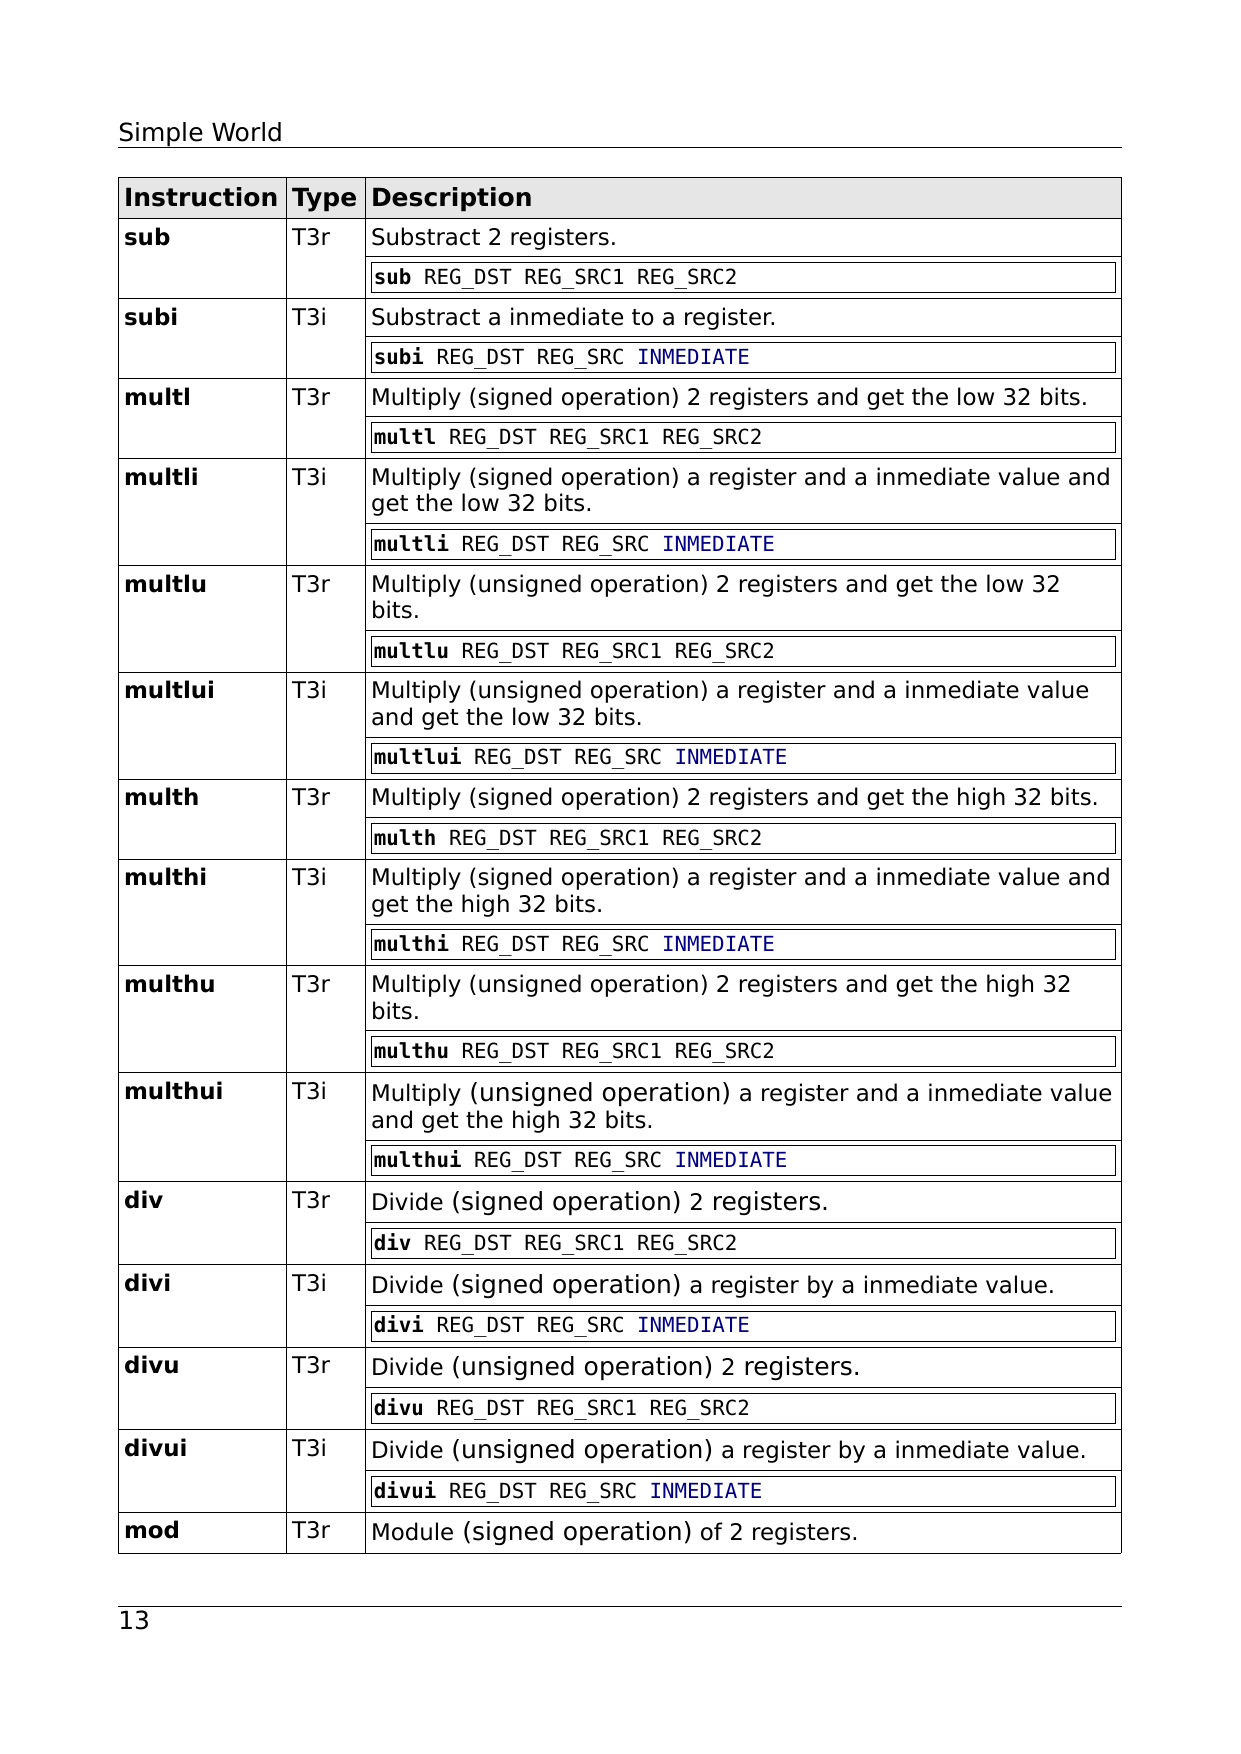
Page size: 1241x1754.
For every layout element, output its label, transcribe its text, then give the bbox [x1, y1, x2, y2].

table_cell multlu REG_DST REG_SRC1 REG_SRC2 [366, 631, 1121, 672]
table_header Multiply (unsigned operation) a register and a inmediate value and get the low 32 bits. [366, 673, 1121, 737]
table_cell T3r [287, 780, 365, 858]
table_header Multiply (signed operation) a register and a inmediate value and get the low 32 bits. [366, 459, 1121, 523]
table_header Multiply (signed operation) 2 registers and get the high 32 bits. [366, 780, 1121, 817]
table_cell multl REG_DST REG_SRC1 REG_SRC2 [366, 417, 1121, 458]
table_cell T3i [287, 459, 365, 565]
table_cell subi [119, 299, 286, 378]
table_cell sub [119, 219, 286, 298]
table_cell T3r [287, 966, 365, 1072]
table_cell div [119, 1182, 286, 1264]
table_cell multli REG_DST REG_SRC INMEDIATE [366, 524, 1121, 565]
table_cell divui REG_DST REG_SRC INMEDIATE [366, 1471, 1121, 1512]
table_cell multhu [119, 966, 286, 1072]
table_cell T3r [287, 379, 365, 458]
table_cell multhi REG_DST REG_SRC INMEDIATE [366, 925, 1121, 965]
table_header Divide (signed operation) 2 registers. [366, 1182, 1121, 1222]
table_cell divu REG_DST REG_SRC1 REG_SRC2 [366, 1388, 1121, 1429]
table_cell subi REG_DST REG_SRC INMEDIATE [366, 337, 1121, 378]
table_cell T3r [287, 566, 365, 672]
table_cell divui [119, 1430, 286, 1512]
table_header Multiply (unsigned operation) 2 registers and get the high 32 bits. [366, 966, 1121, 1030]
table_header Divide (unsigned operation) a register by a inmediate value. [366, 1430, 1121, 1470]
table_cell multli [119, 459, 286, 565]
table_cell multhui [119, 1073, 286, 1181]
table_header Multiply (signed operation) 2 registers and get the low 32 bits. [366, 379, 1121, 416]
table_cell T3i [287, 299, 365, 378]
table_cell multlui [119, 673, 286, 778]
table_cell sub REG_DST REG_SRC1 REG_SRC2 [366, 257, 1121, 298]
table_cell multhi [119, 860, 286, 965]
table_cell multl [119, 379, 286, 458]
table_cell T3i [287, 1265, 365, 1347]
table_cell div REG_DST REG_SRC1 REG_SRC2 [366, 1223, 1121, 1264]
table_header Multiply (unsigned operation) a register and a inmediate value and get the high 32 bits. [366, 1073, 1121, 1139]
table_header Divide (unsigned operation) 2 registers. [366, 1348, 1121, 1387]
table_cell divi [119, 1265, 286, 1347]
table_header Multiply (signed operation) a register and a inmediate value and get the high 32 bits. [366, 860, 1121, 923]
table_cell multh [119, 780, 286, 858]
table_cell multhu REG_DST REG_SRC1 REG_SRC2 [366, 1031, 1121, 1072]
table_cell multlu [119, 566, 286, 672]
table_cell T3r [287, 1513, 365, 1552]
table_cell multh REG_DST REG_SRC1 REG_SRC2 [366, 818, 1121, 858]
table_cell T3r [287, 219, 365, 298]
table_cell multhui REG_DST REG_SRC INMEDIATE [366, 1141, 1121, 1181]
table_cell T3i [287, 673, 365, 778]
table_cell T3r [287, 1348, 365, 1429]
table_header Divide (signed operation) a register by a inmediate value. [366, 1265, 1121, 1305]
table_cell multlui REG_DST REG_SRC INMEDIATE [366, 738, 1121, 778]
table_cell T3i [287, 1430, 365, 1512]
table_cell divi REG_DST REG_SRC INMEDIATE [366, 1306, 1121, 1347]
table_header Multiply (unsigned operation) 2 registers and get the low 32 bits. [366, 566, 1121, 630]
table_header Instruction [119, 178, 286, 218]
table_cell T3r [287, 1182, 365, 1264]
table_header Description [366, 178, 1121, 218]
table_header Substract a inmediate to a register. [366, 299, 1121, 336]
table_cell T3i [287, 1073, 365, 1181]
table_cell divu [119, 1348, 286, 1429]
table_cell T3i [287, 860, 365, 965]
table_header Substract 2 registers. [366, 219, 1121, 256]
table_header Module (signed operation) of 2 registers. [366, 1513, 1121, 1552]
table_header Type [287, 178, 365, 218]
table_cell mod [119, 1513, 286, 1552]
